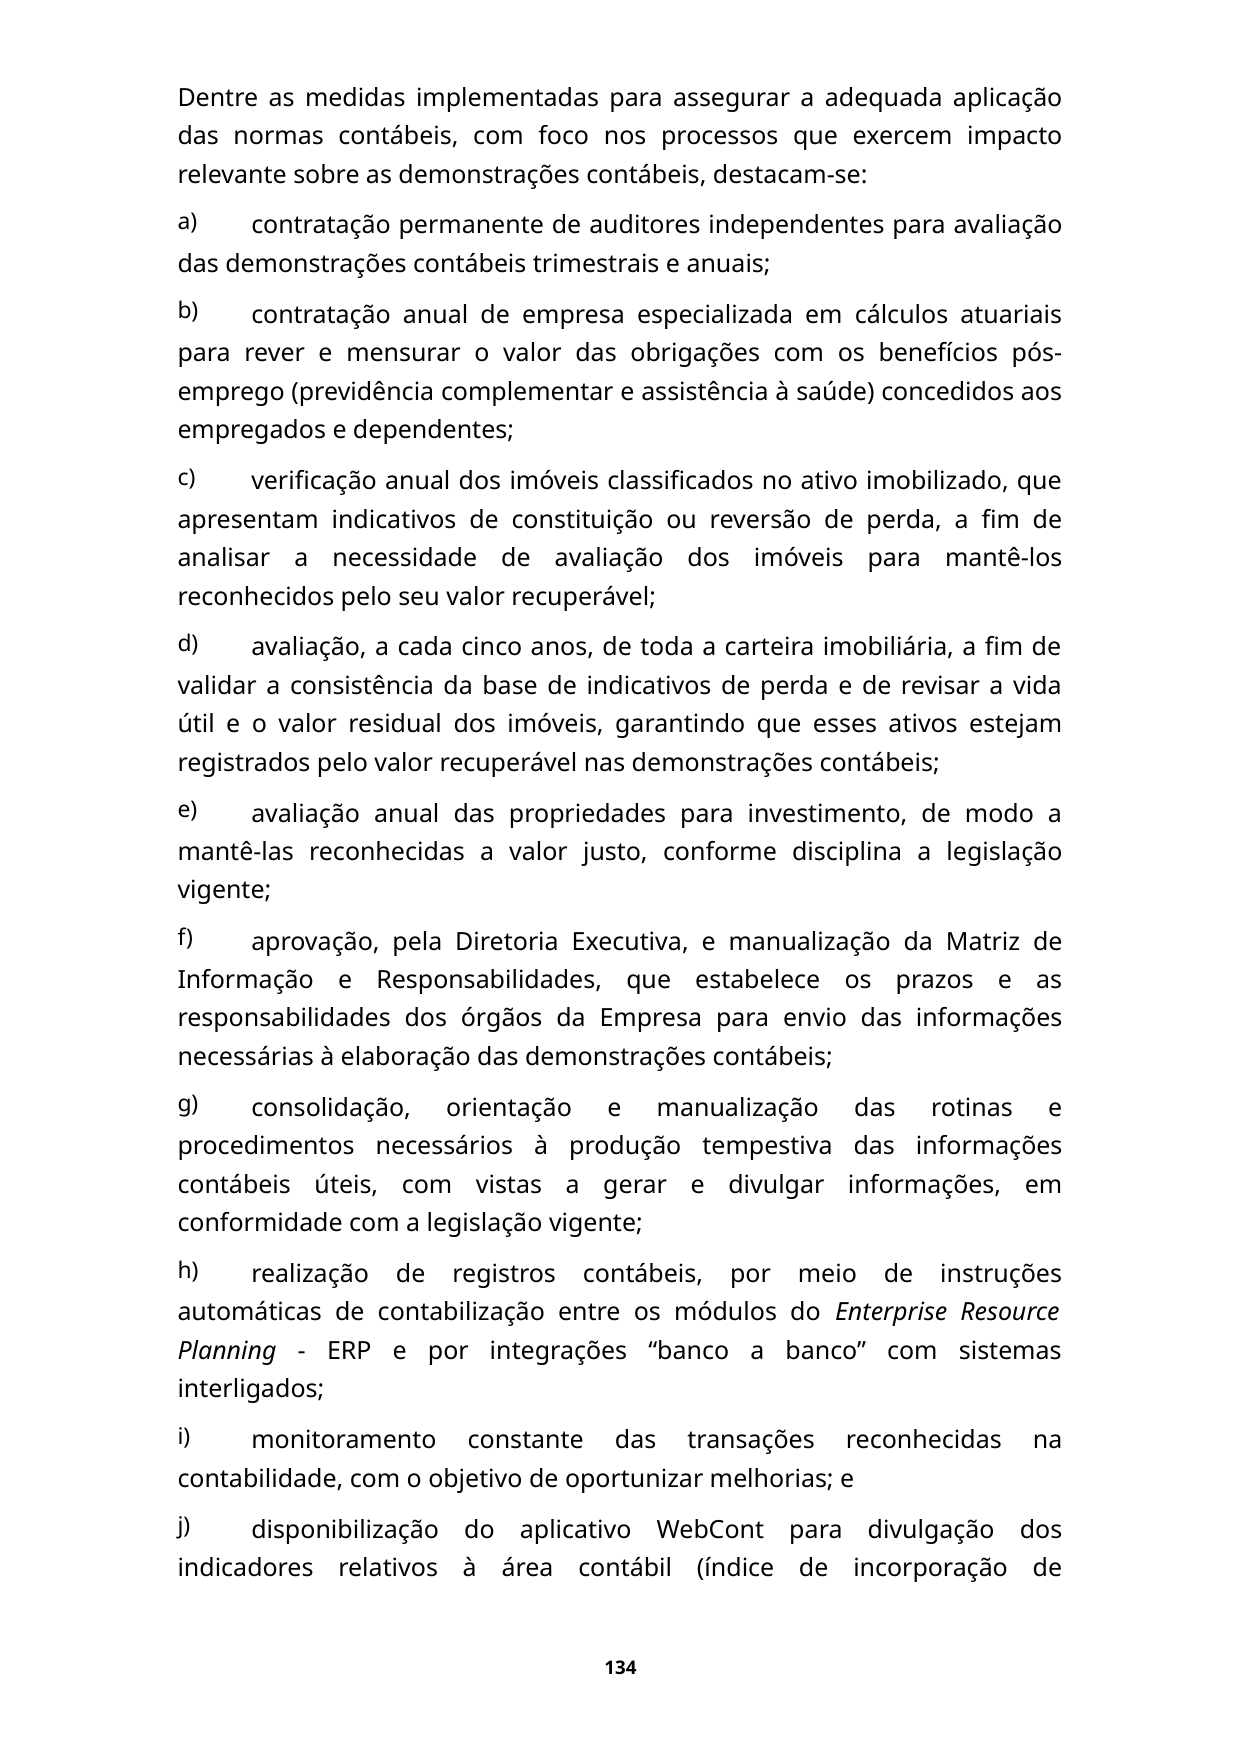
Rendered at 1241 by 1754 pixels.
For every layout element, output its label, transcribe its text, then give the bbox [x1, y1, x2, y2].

list aprovação, pela Diretoria Executiva, e manualização da Matriz de Informação e Responsabilidades, que estabelece os prazos e as responsabilidades dos órgãos da Empresa para envio das informações necessárias à elaboração das demonstrações contábeis; [177, 919, 1063, 1072]
list avaliação anual das propriedades para investimento, de modo a mantê-las reconhecidas a valor justo, conforme disciplina a legislação vigente; [177, 791, 1063, 906]
list disponibilização do aplicativo WebCont para divulgação dos indicadores relativos à área contábil (índice de incorporação de [177, 1507, 1063, 1584]
list monitoramento constante das transações reconhecidas na contabilidade, com o objetivo de oportunizar melhorias; e [177, 1417, 1063, 1494]
list avaliação, a cada cinco anos, de toda a carteira imobiliária, a fim de validar a consistência da base de indicativos de perda e de revisar a vida útil e o valor residual dos imóveis, garantindo que esses ativos estejam registrados pelo valor recuperável nas demonstrações contábeis; [177, 625, 1063, 778]
text Dentre as medidas implementadas para assegurar a adequada aplicação das normas contábeis, com foco nos processos que exercem impacto relevante sobre as demonstrações contábeis, destacam-se: [177, 75, 1063, 190]
list contratação permanente de auditores independentes para avaliação das demonstrações contábeis trimestrais e anuais; [177, 203, 1063, 280]
list realização de registros contábeis, por meio de instruções automáticas de contabilização entre os módulos do Enterprise Resource Planning - ERP e por integrações “banco a banco” com sistemas interligados; [177, 1251, 1063, 1405]
list verificação anual dos imóveis classificados no ativo imobilizado, que apresentam indicativos de constituição ou reversão de perda, a fim de analisar a necessidade de avaliação dos imóveis para mantê-los reconhecidos pelo seu valor recuperável; [177, 458, 1063, 612]
list contratação anual de empresa especializada em cálculos atuariais para rever e mensurar o valor das obrigações com os benefícios pós-emprego (previdência complementar e assistência à saúde) concedidos aos empregados e dependentes; [177, 292, 1063, 446]
list consolidação, orientação e manualização das rotinas e procedimentos necessários à produção tempestiva das informações contábeis úteis, com vistas a gerar e divulgar informações, em conformidade com a legislação vigente; [177, 1085, 1063, 1239]
